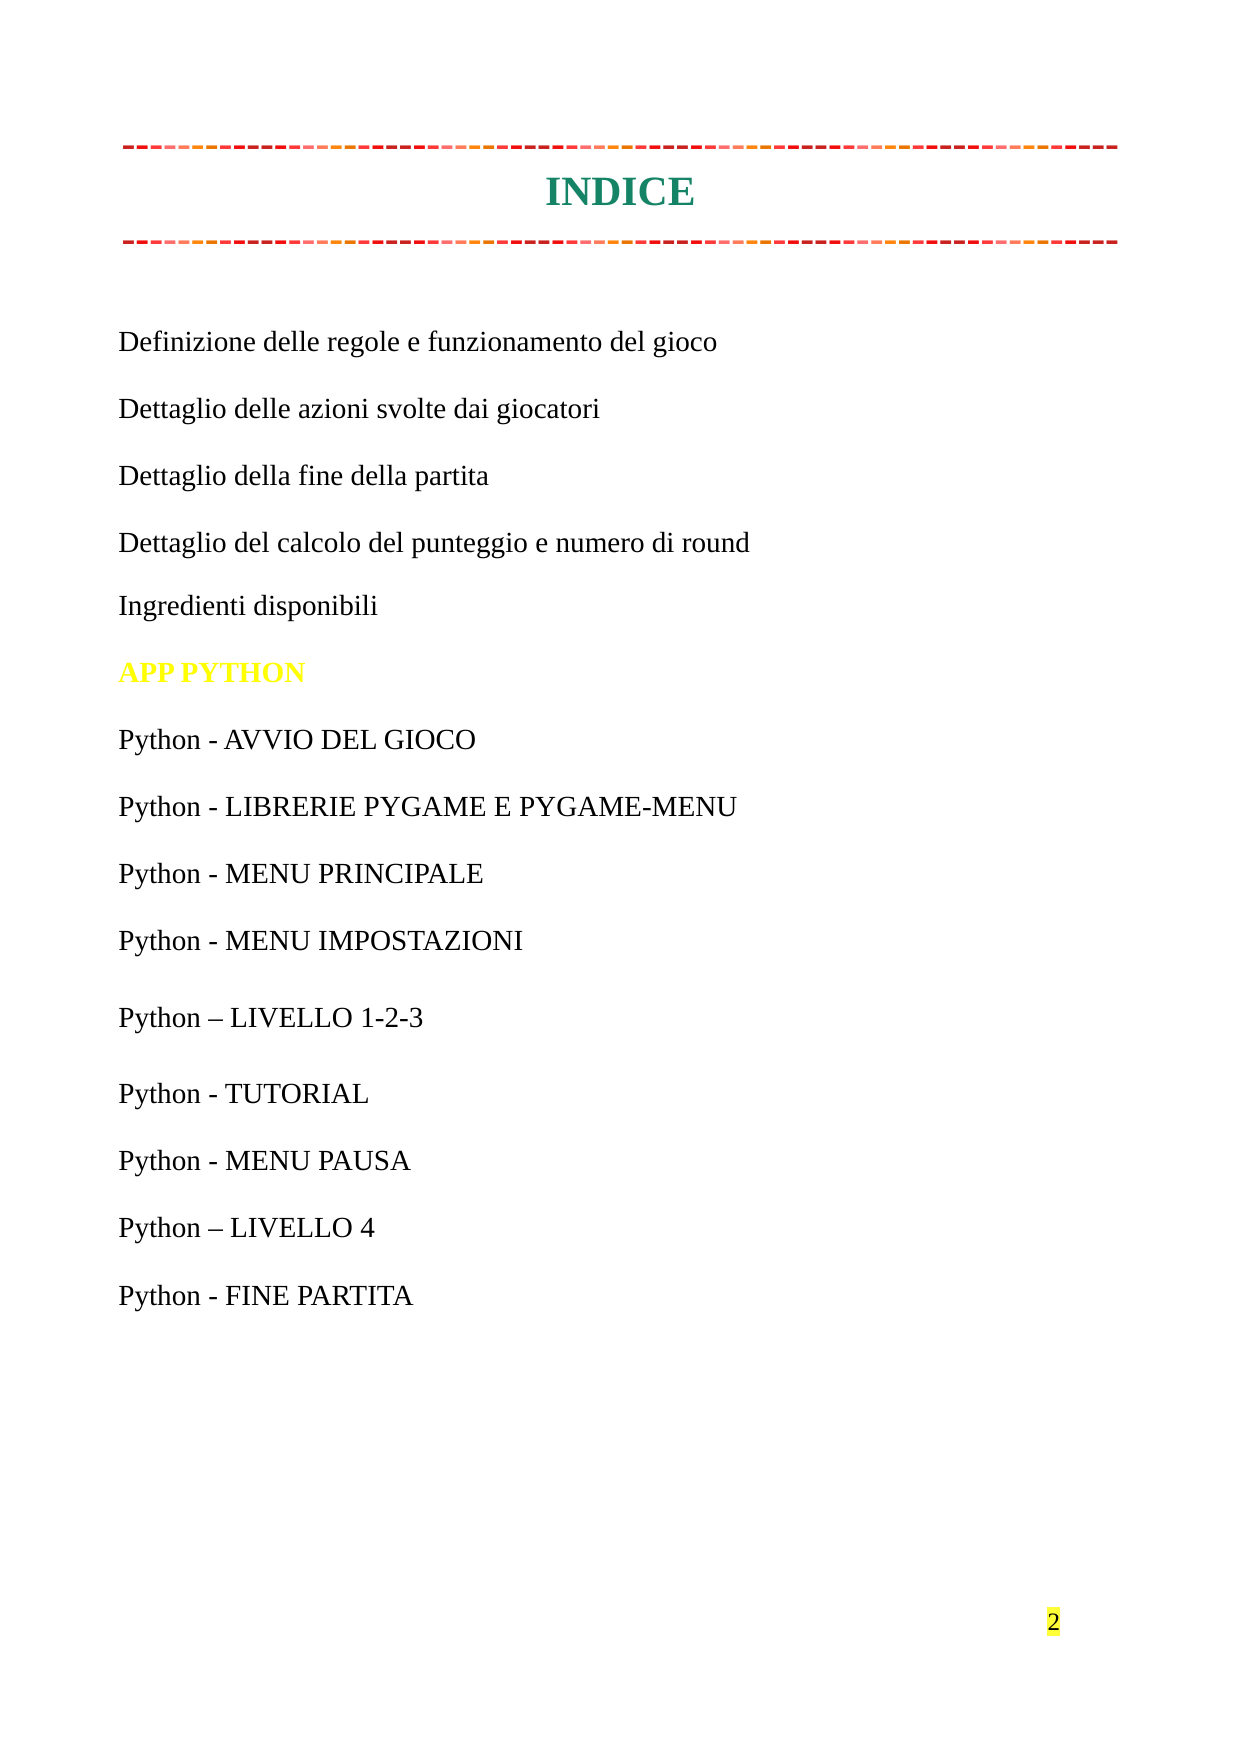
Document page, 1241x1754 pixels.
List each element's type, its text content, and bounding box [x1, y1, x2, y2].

text Dettaglio del calcolo del punteggio e numero di round [118, 525, 1122, 559]
text Dettaglio della fine della partita [118, 458, 1122, 492]
text Python - TUTORIAL [118, 1076, 1122, 1110]
text Python - MENU PRINCIPALE [118, 856, 1122, 889]
text Python - MENU PAUSA [118, 1143, 1122, 1177]
text Dettaglio delle azioni svolte dai giocatori [118, 391, 1122, 425]
text ------------------------------------------------------------------------ [118, 214, 1122, 262]
text APP PYTHON [118, 655, 1122, 688]
text Python – LIVELLO 1-2-3 [118, 1000, 1122, 1033]
text Python - FINE PARTITA [118, 1278, 1122, 1311]
text ------------------------------------------------------------------------ INDICE [118, 118, 1122, 214]
text Ingredienti disponibili [118, 588, 1122, 621]
text Definizione delle regole e funzionamento del gioco [118, 324, 1122, 358]
text Python - LIBRERIE PYGAME E PYGAME-MENU [118, 789, 1122, 822]
text Python – LIVELLO 4 [118, 1211, 1122, 1244]
text Python - MENU IMPOSTAZIONI [118, 923, 1122, 957]
text Python - AVVIO DEL GIOCO [118, 722, 1122, 755]
